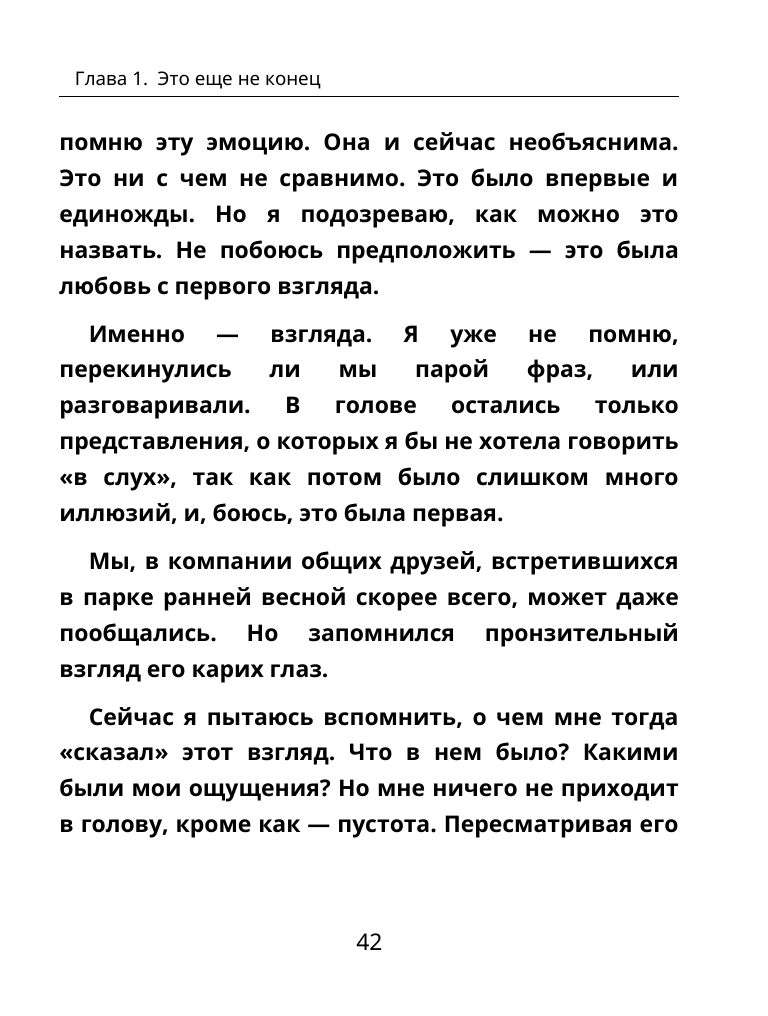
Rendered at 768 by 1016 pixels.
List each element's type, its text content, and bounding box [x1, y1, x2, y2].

text помню эту эмоцию. Она и сейчас необъяснима. Это ни с чем не сравнимо. Это было впервые и единожды. Но я подозреваю, как можно это назвать. Не побоюсь предположить — это была любовь с первого взгляда. [59, 126, 679, 301]
text Именно — взгляда. Я уже не помню, перекинулись ли мы парой фраз, или разговаривали. В голове остались только представления, о которых я бы не хотела говорить «в слух», так как потом было слишком много иллюзий, и, боюсь, это была первая. [59, 317, 679, 528]
text Мы, в компании общих друзей, встретившихся в парке ранней весной скорее всего, может даже пообщались. Но запомнился пронзительный взгляд его карих глаз. [59, 545, 679, 684]
text Сейчас я пытаюсь вспомнить, о чем мне тогда «сказал» этот взгляд. Что в нем было? Какими были мои ощущения? Но мне ничего не приходит в голову, кроме как — пустота. Пересматривая его [59, 700, 679, 839]
